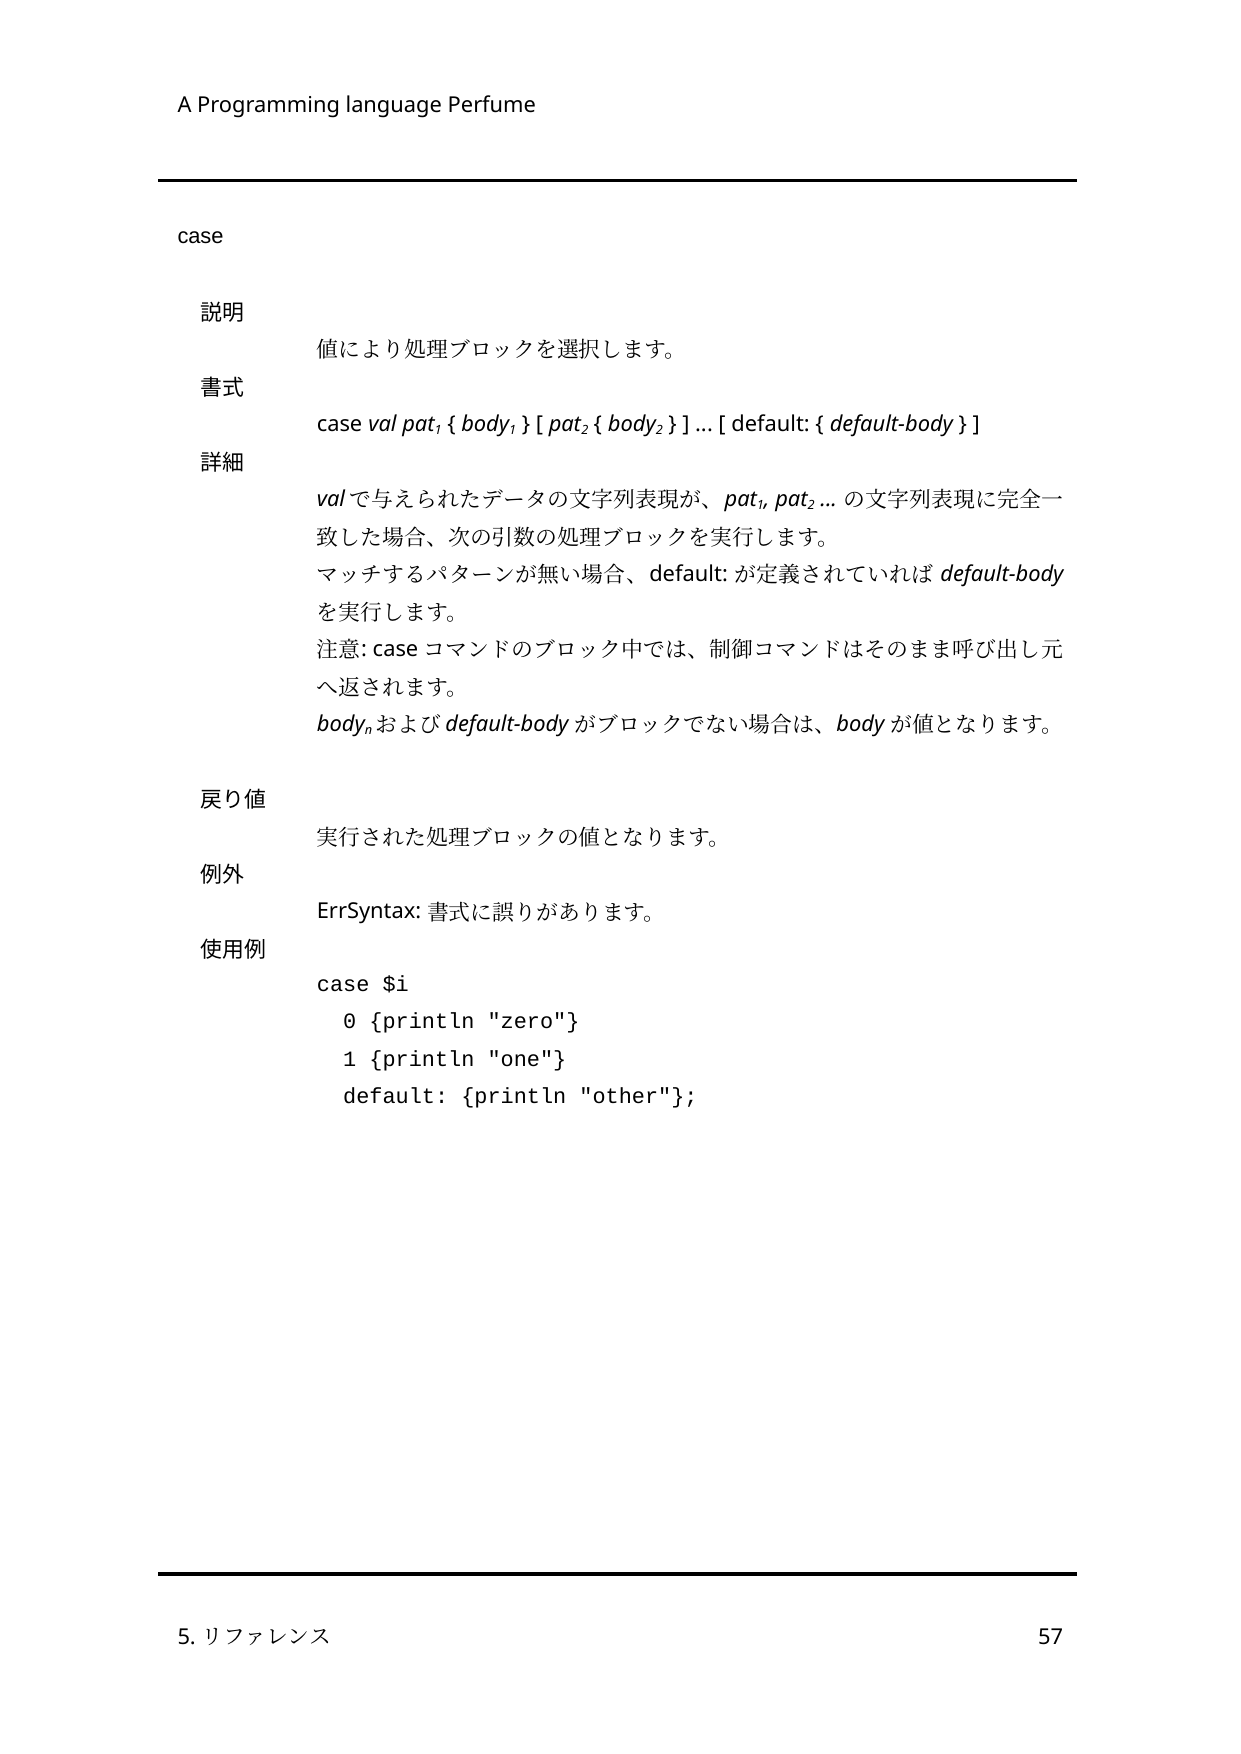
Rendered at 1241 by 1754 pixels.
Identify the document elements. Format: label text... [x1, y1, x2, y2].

subtitle case [177, 217, 1063, 254]
table_cell ErrSyntax: 書式に誤りがあります。 [317, 854, 1063, 929]
table_cell 使用例 [200, 929, 317, 1117]
table_header 値により処理ブロックを選択します。 [317, 292, 1063, 367]
table_header 説明 [200, 292, 317, 367]
table_cell valで与えられたデータの文字列表現が、pat1, pat2 ... の文字列表現に完全一致した場合、次の引数の処理ブロックを実行します。 マッチするパターンが無い場合、default: が定義されていれば default-bodyを実行します。 注意: caseコマンドのブロック中では、制御コマンドはそのまま呼び出し元へ返されます。 bodyn およびdefault-body がブロックでない場合は、body が値となります。 [317, 442, 1063, 754]
table_cell case $i 0 {println "zero"} 1 {println "one"} default: {println "other"}; [317, 929, 1063, 1117]
table_cell 例外 [200, 854, 317, 929]
table_cell 実行された処理ブロックの値となります。 [317, 754, 1063, 854]
table_cell case val pat1 { body1 } [ pat2 { body2 } ] ... [ default: { default-body } ] [317, 367, 1063, 442]
table_cell 戻り値 [200, 754, 317, 854]
table_cell 書式 [200, 367, 317, 442]
table_cell 詳細 [200, 442, 317, 754]
